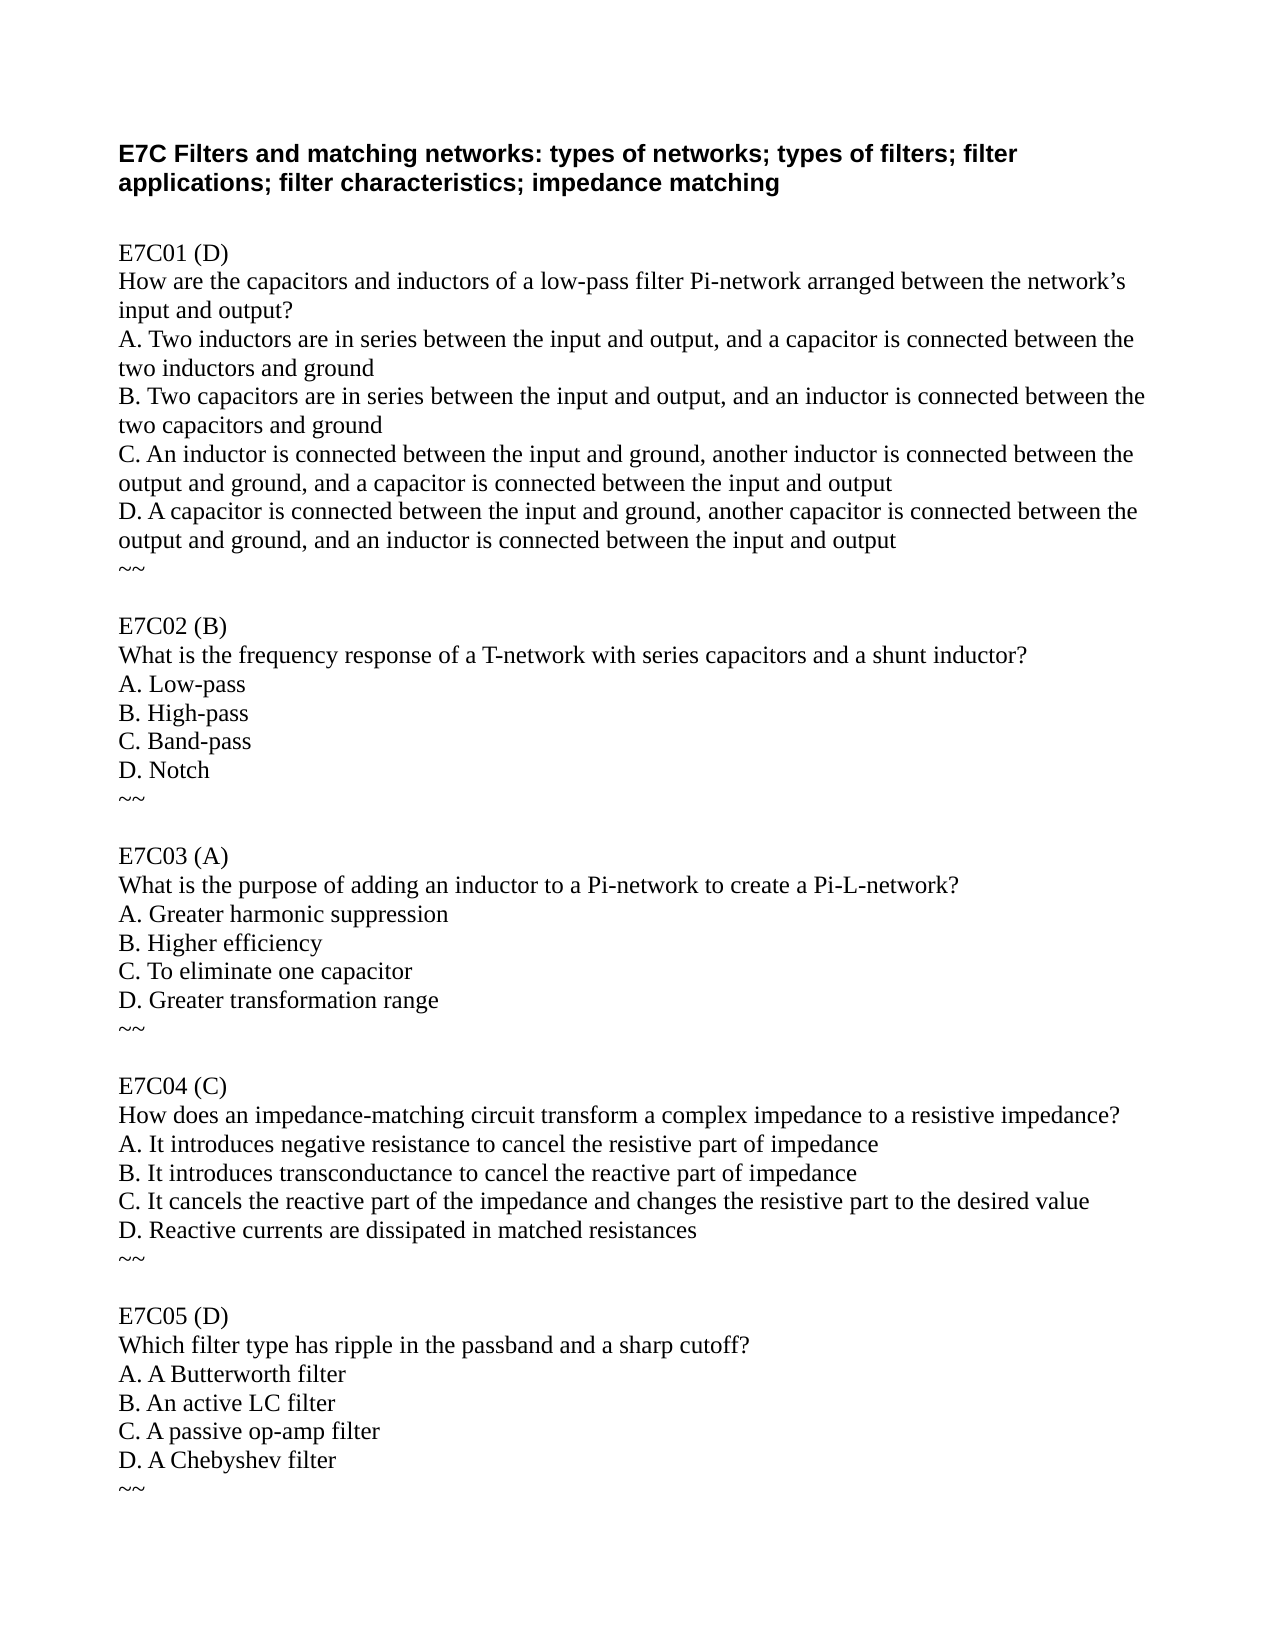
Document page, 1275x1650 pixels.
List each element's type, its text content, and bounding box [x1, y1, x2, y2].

text D. Reactive currents are dissipated in matched resistances [118, 1215, 1157, 1244]
text A. It introduces negative resistance to cancel the resistive part of impedance [118, 1129, 1157, 1158]
text D. A capacitor is connected between the input and ground, another capacitor is connected between the output and ground, and an inductor is connected between the input and output [118, 496, 1157, 554]
text A. Low-pass [118, 669, 1157, 698]
text B. Higher efficiency [118, 928, 1157, 956]
text How does an impedance-matching circuit transform a complex impedance to a resistive impedance? [118, 1100, 1157, 1129]
text E7C05 (D) [118, 1301, 1157, 1330]
text Which filter type has ripple in the passband and a sharp cutoff? [118, 1330, 1157, 1359]
text A. Two inductors are in series between the input and output, and a capacitor is connected between the two inductors and ground [118, 324, 1157, 381]
text E7C02 (B) [118, 611, 1157, 640]
text C. A passive op-amp filter [118, 1416, 1157, 1445]
subtitle E7C Filters and matching networks: types of networks; types of filters; filter applications; filter characteristics; impedance matching [118, 139, 1157, 196]
text E7C03 (A) [118, 841, 1157, 870]
text B. An active LC filter [118, 1388, 1157, 1416]
text B. Two capacitors are in series between the input and output, and an inductor is connected between the two capacitors and ground [118, 381, 1157, 439]
text D. Greater transformation range [118, 985, 1157, 1014]
text C. It cancels the reactive part of the impedance and changes the resistive part to the desired value [118, 1186, 1157, 1215]
text How are the capacitors and inductors of a low-pass filter Pi-network arranged between the network’s input and output? [118, 266, 1157, 324]
text What is the frequency response of a T-network with series capacitors and a shunt inductor? [118, 640, 1157, 669]
text A. Greater harmonic suppression [118, 899, 1157, 928]
text D. Notch [118, 755, 1157, 784]
text ~~ [118, 554, 1157, 583]
text ~~ [118, 1474, 1157, 1503]
text D. A Chebyshev filter [118, 1445, 1157, 1474]
text C. To eliminate one capacitor [118, 956, 1157, 985]
text C. Band-pass [118, 726, 1157, 755]
text ~~ [118, 1244, 1157, 1273]
text B. High-pass [118, 698, 1157, 726]
text ~~ [118, 784, 1157, 813]
text E7C01 (D) [118, 238, 1157, 266]
text B. It introduces transconductance to cancel the reactive part of impedance [118, 1158, 1157, 1186]
text E7C04 (C) [118, 1071, 1157, 1100]
text C. An inductor is connected between the input and ground, another inductor is connected between the output and ground, and a capacitor is connected between the input and output [118, 439, 1157, 496]
text A. A Butterworth filter [118, 1359, 1157, 1388]
text ~~ [118, 1014, 1157, 1043]
text What is the purpose of adding an inductor to a Pi-network to create a Pi-L-network? [118, 870, 1157, 899]
